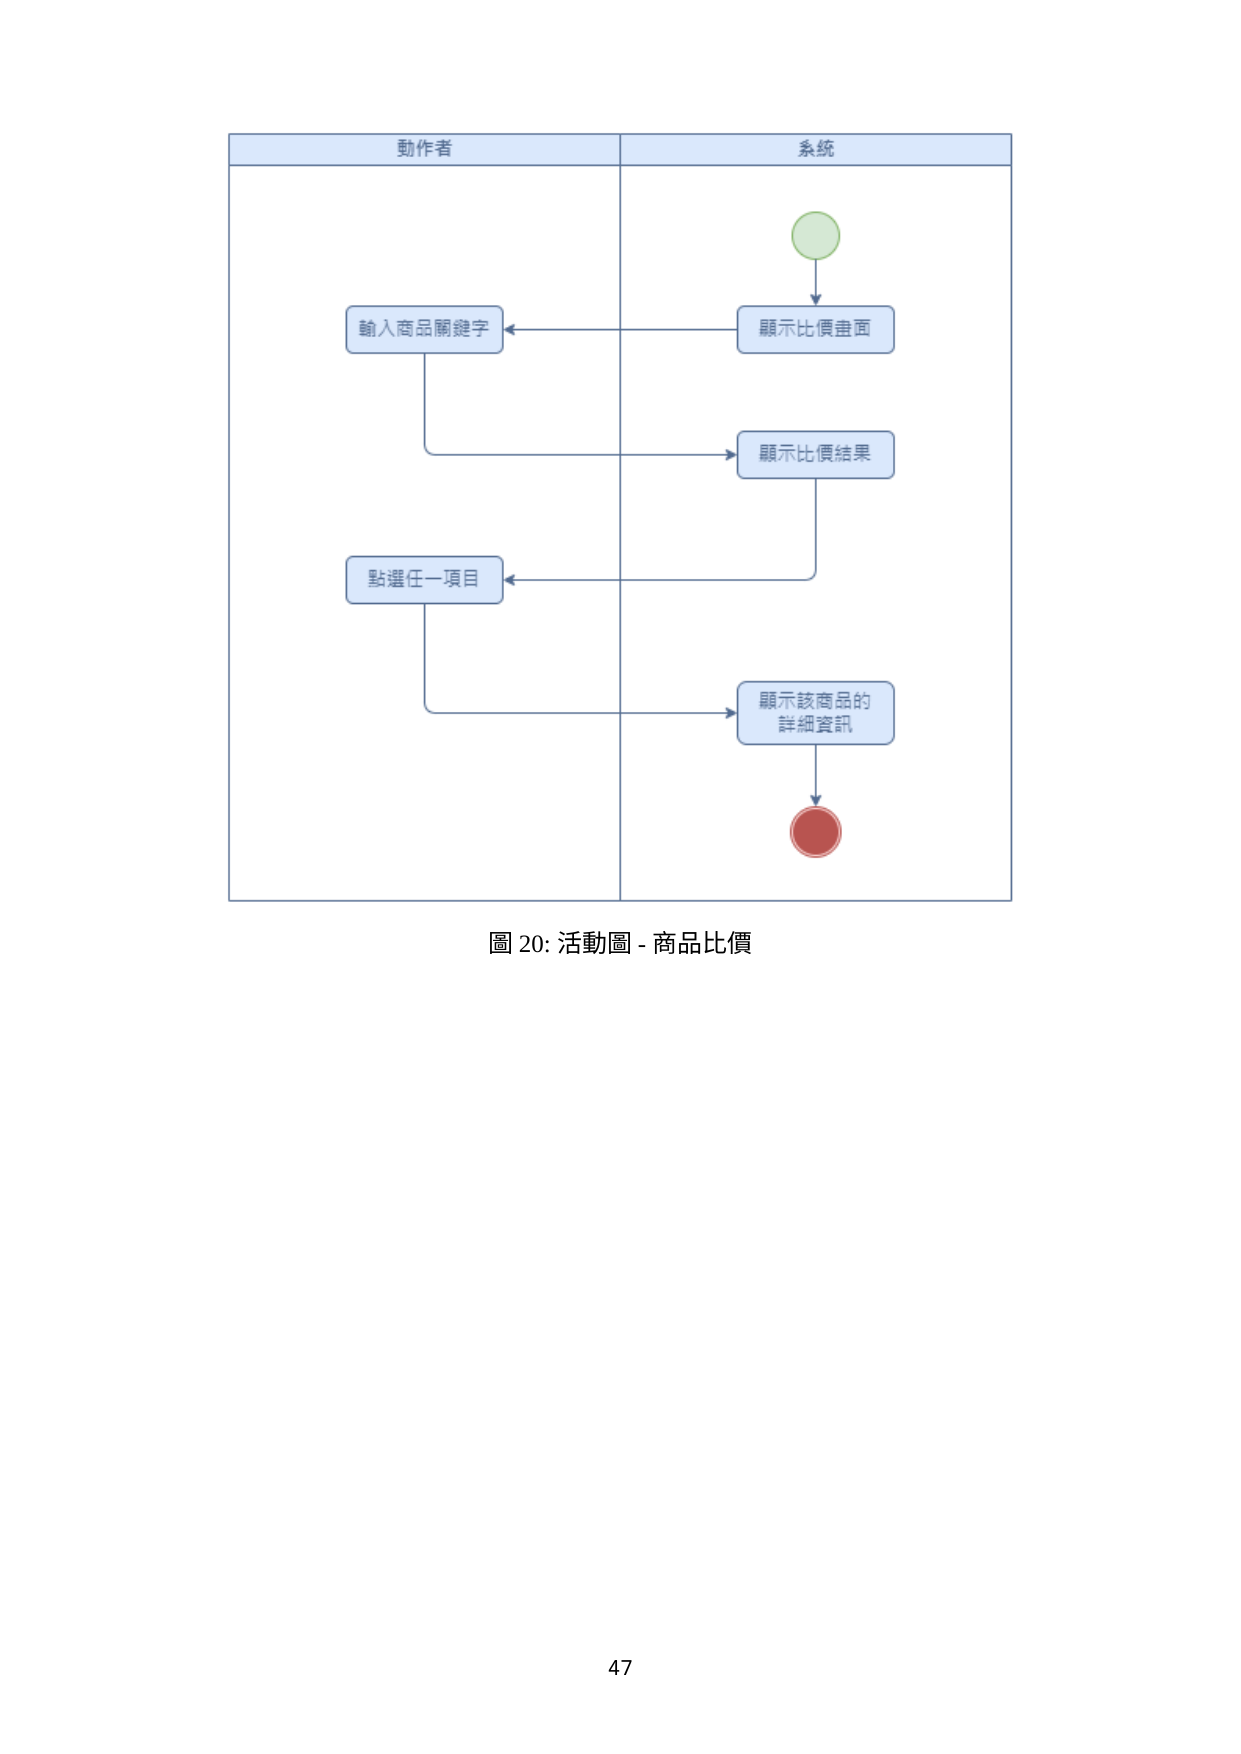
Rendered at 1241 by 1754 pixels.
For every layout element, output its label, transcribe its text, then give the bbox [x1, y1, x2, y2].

text 圖 20: 活動圖 - 商品比價 [216, 916, 1024, 960]
picture [216, 121, 1024, 916]
